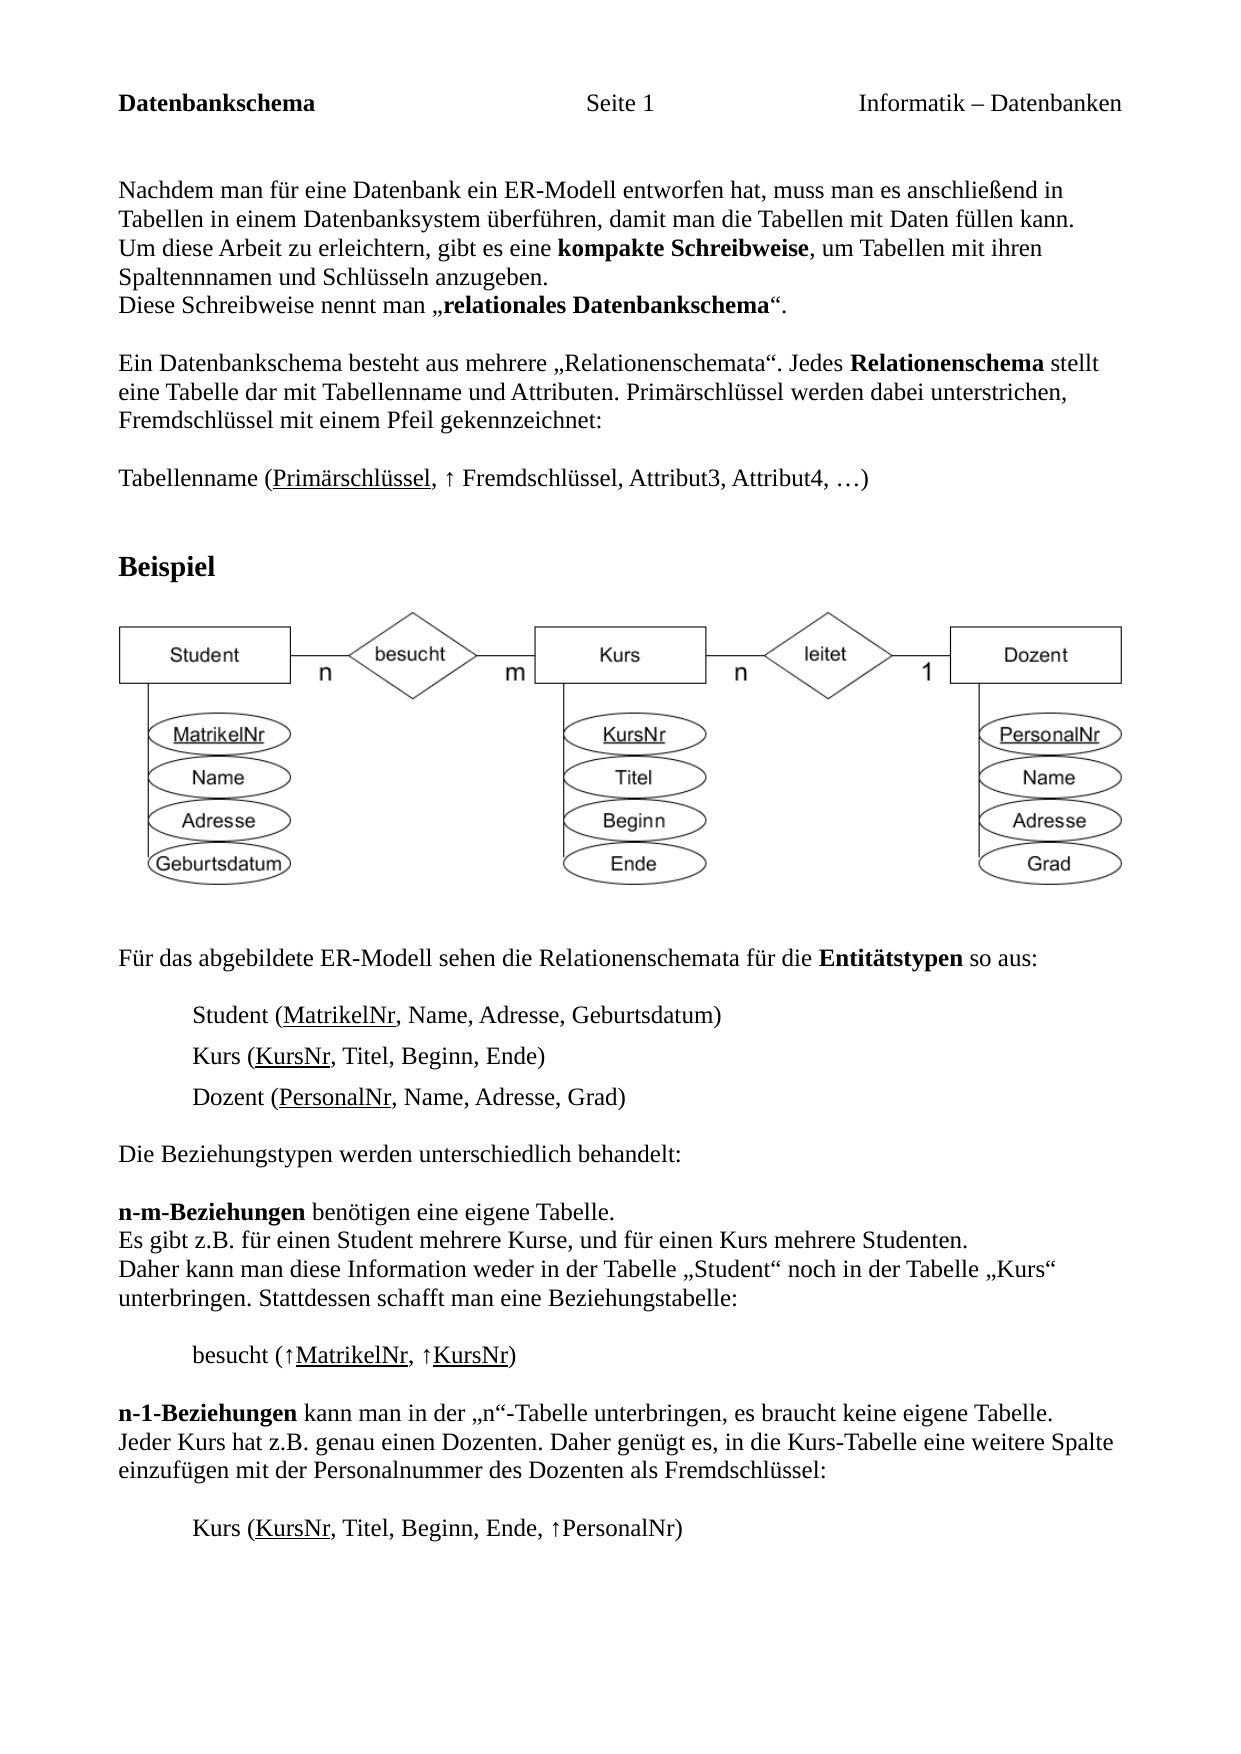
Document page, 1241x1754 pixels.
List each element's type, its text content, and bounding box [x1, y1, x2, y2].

text Dozent (PersonalNr, Name, Adresse, Grad) [118, 1082, 1122, 1110]
text Es gibt z.B. für einen Student mehrere Kurse, und für einen Kurs mehrere Studenten. [118, 1225, 1122, 1254]
text Ein Datenbankschema besteht aus mehrere „Relationenschemata“. Jedes Relationenschema stellt eine Tabelle dar mit Tabellenname und Attributen. Primärschlüssel werden dabei unterstrichen, Fremdschlüssel mit einem Pfeil gekennzeichnet: [118, 348, 1122, 434]
text Für das abgebildete ER-Modell sehen die Relationenschemata für die Entitätstypen so aus: [118, 943, 1122, 972]
text Kurs (KursNr, Titel, Beginn, Ende, ↑PersonalNr) [118, 1513, 1122, 1542]
text Nachdem man für eine Datenbank ein ER-Modell entworfen hat, muss man es anschließend in Tabellen in einem Datenbanksystem überführen, damit man die Tabellen mit Daten füllen kann. [118, 176, 1122, 233]
text Die Beziehungstypen werden unterschiedlich behandelt: [118, 1139, 1122, 1168]
text Student (MatrikelNr, Name, Adresse, Geburtsdatum) [118, 1001, 1122, 1029]
text Daher kann man diese Information weder in der Tabelle „Student“ noch in der Tabelle „Kurs“ unterbringen. Stattdessen schafft man eine Beziehungstabelle: [118, 1254, 1122, 1312]
text Diese Schreibweise nennt man „relationales Datenbankschema“. [118, 291, 1122, 319]
text Tabellenname (Primärschlüssel, ↑ Fremdschlüssel, Attribut3, Attribut4, …) [118, 463, 1122, 492]
picture [118, 611, 1123, 886]
text Beispiel [118, 549, 1122, 583]
text Kurs (KursNr, Titel, Beginn, Ende) [118, 1041, 1122, 1070]
text besucht (↑MatrikelNr, ↑KursNr) [118, 1340, 1122, 1369]
text Jeder Kurs hat z.B. genau einen Dozenten. Daher genügt es, in die Kurs-Tabelle eine weitere Spalte einzufügen mit der Personalnummer des Dozenten als Fremdschlüssel: [118, 1427, 1122, 1484]
text n-1-Beziehungen kann man in der „n“-Tabelle unterbringen, es braucht keine eigene Tabelle. [118, 1398, 1122, 1427]
text n-m-Beziehungen benötigen eine eigene Tabelle. [118, 1197, 1122, 1225]
text Um diese Arbeit zu erleichtern, gibt es eine kompakte Schreibweise, um Tabellen mit ihren Spaltennnamen und Schlüsseln anzugeben. [118, 233, 1122, 291]
